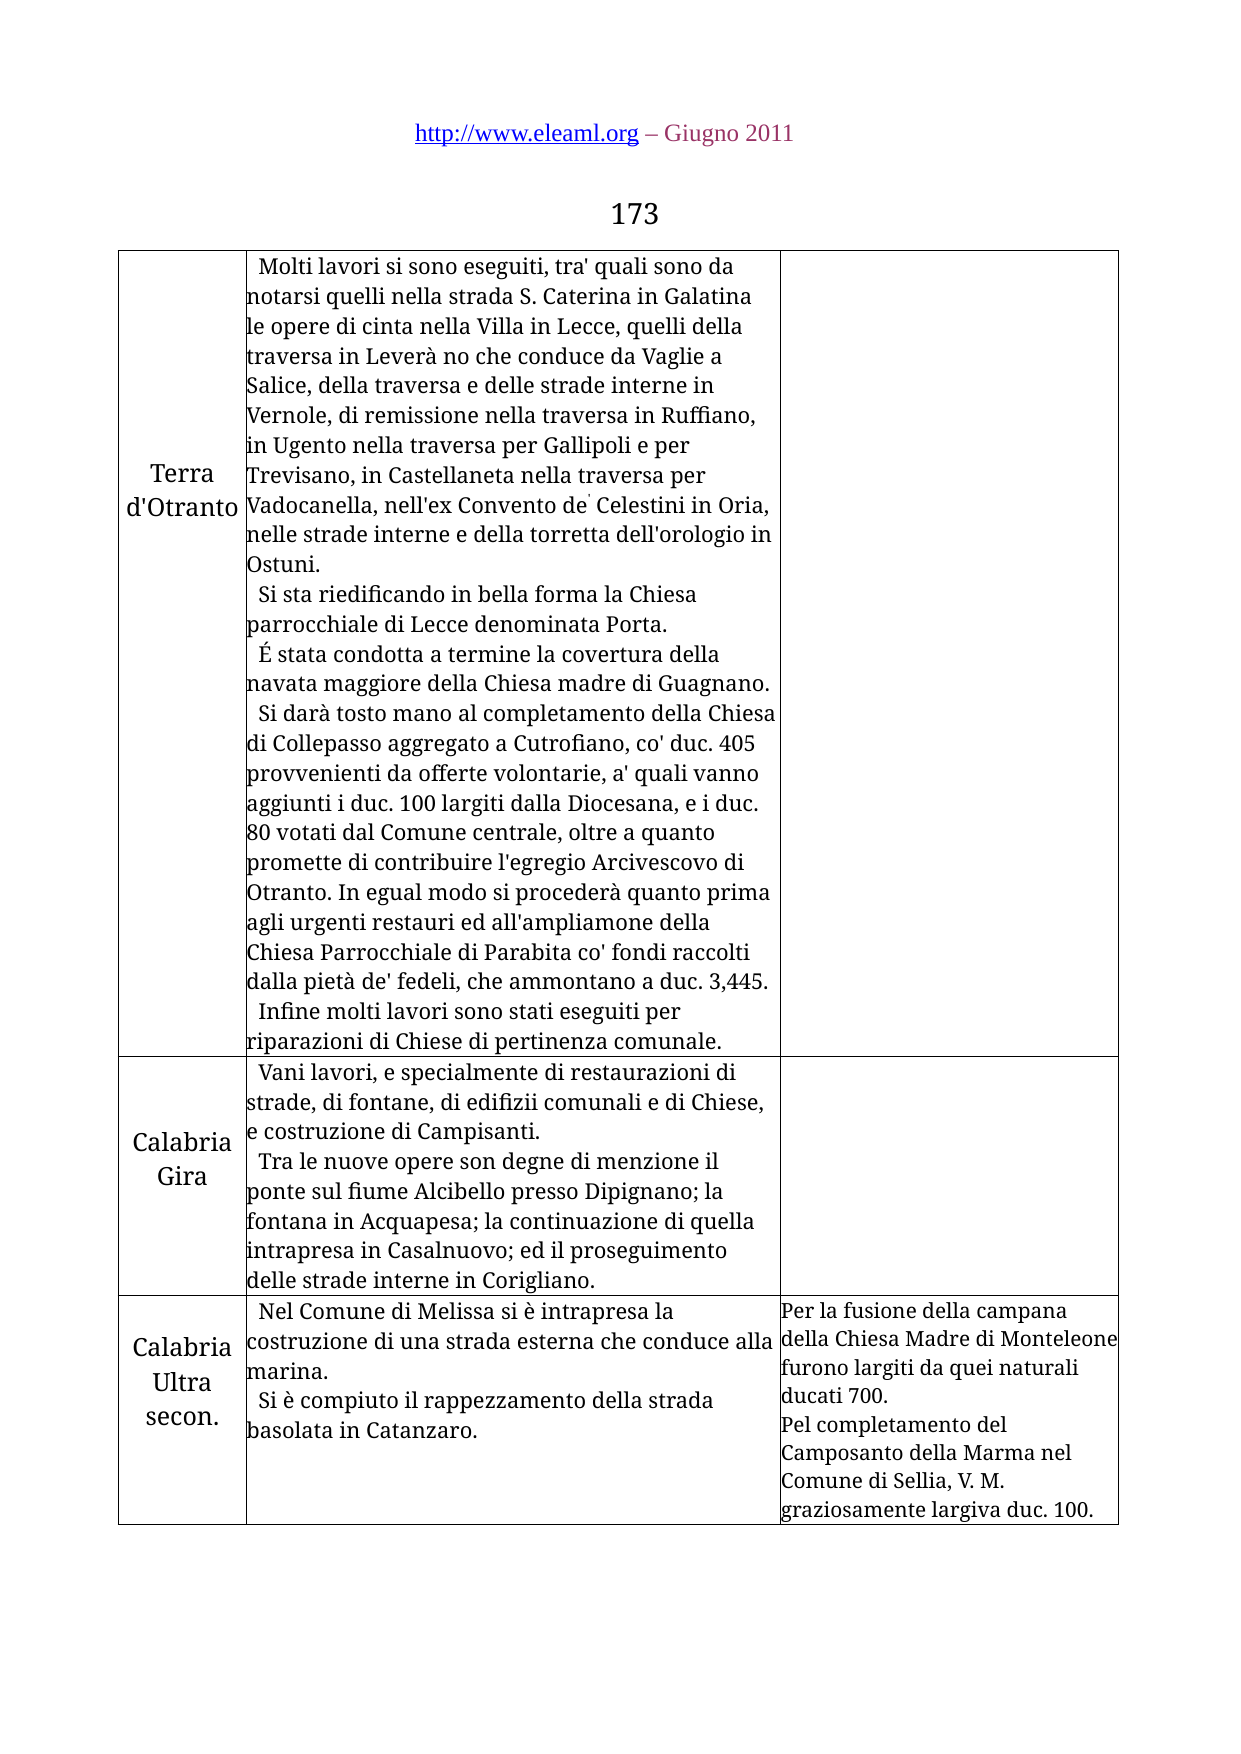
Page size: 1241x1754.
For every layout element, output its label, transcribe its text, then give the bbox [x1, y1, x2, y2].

table_cell Per la fusione della campana della Chiesa Madre di Monteleone furono largiti da quei naturali ducati 700. Pel completamento del Camposanto della Marma nel Comune di Sellia, V. M. graziosamente largiva duc. 100. [781, 1296, 1118, 1523]
table_cell Calabria Ultra secon. [119, 1296, 246, 1523]
table_cell Vani lavori, e specialmente di restaurazioni di strade, di fontane, di edifizii comunali e di Chiese, e costruzione di Campisanti. Tra le nuove opere son degne di menzione il ponte sul fiume Alcibello presso Dipignano; la fontana in Acquapesa; la continuazione di quella intrapresa in Casalnuovo; ed il proseguimento delle strade interne in Corigliano. [247, 1057, 780, 1295]
table_cell Nel Comune di Melissa si è intrapresa la costruzione di una strada esterna che conduce alla marina. Si è compiuto il rappezzamento della strada basolata in Catanzaro. [247, 1296, 780, 1523]
text 173 [118, 193, 1122, 233]
table_header Molti lavori si sono eseguiti, tra' quali sono da notarsi quelli nella strada S. Caterina in Galatina le opere di cinta nella Villa in Lecce, quelli della traversa in Leverà no che conduce da Vaglie a Salice, della traversa e delle strade interne in Vernole, di remissione nella traversa in Ruffiano, in Ugento nella traversa per Gallipoli e per Trevisano, in Castellaneta nella traversa per Vadocanella, nell'ex Convento de' Celestini in Oria, nelle strade interne e della torretta dell'orologio in Ostuni. Si sta riedificando in bella forma la Chiesa parrocchiale di Lecce denominata Porta. É stata condotta a termine la covertura della navata maggiore della Chiesa madre di Guagnano. Si darà tosto mano al completamento della Chiesa di Collepasso aggregato a Cutrofiano, co' duc. 405 provvenienti da offerte volontarie, a' quali vanno aggiunti i duc. 100 largiti dalla Diocesana, e i duc. 80 votati dal Comune centrale, oltre a quanto promette di contribuire l'egregio Arcivescovo di Otranto. In egual modo si procederà quanto prima agli urgenti restauri ed all'ampliamone della Chiesa Parrocchiale di Parabita co' fondi raccolti dalla pietà de' fedeli, che ammontano a duc. 3,445. Infine molti lavori sono stati eseguiti per riparazioni di Chiese di pertinenza comunale. [247, 251, 780, 1056]
table_cell [781, 1057, 1118, 1295]
table_header Terra d'Otranto [119, 251, 246, 1056]
table_cell Calabria Gira [119, 1057, 246, 1295]
table_header [781, 251, 1118, 1056]
